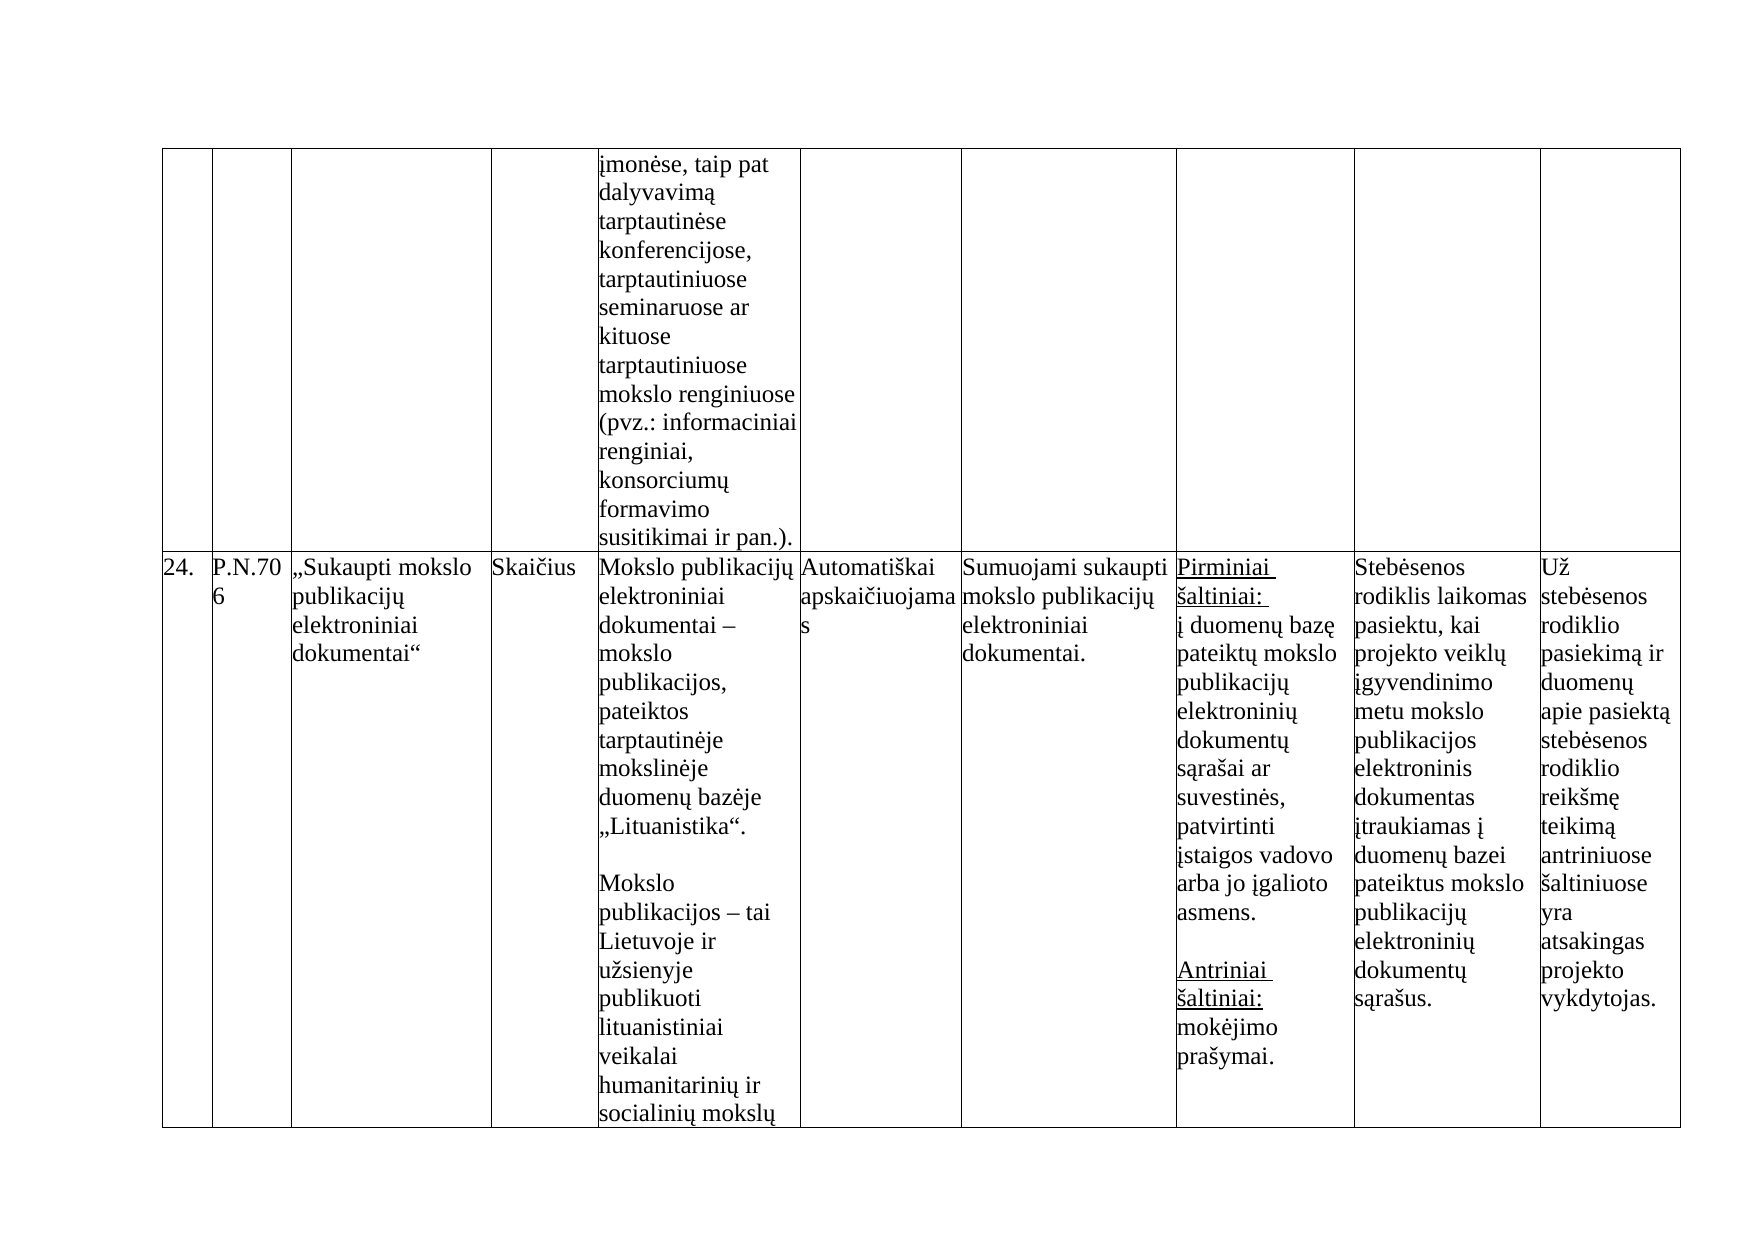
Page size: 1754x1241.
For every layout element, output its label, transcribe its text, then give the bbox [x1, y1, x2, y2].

table_cell 24. [163, 552, 212, 1127]
table_cell [163, 149, 212, 551]
table_cell Pirminiai šaltiniai: į duomenų bazę pateiktų mokslo publikacijų elektroninių dokumentų sąrašai ar suvestinės, patvirtinti įstaigos vadovo arba jo įgalioto asmens. Antriniai šaltiniai: mokėjimo prašymai. [1177, 552, 1354, 1127]
table_cell Automatiškai apskaičiuojamas [801, 552, 961, 1127]
table_cell Sumuojami sukaupti mokslo publikacijų elektroniniai dokumentai. [962, 552, 1176, 1127]
table_cell [1177, 149, 1354, 551]
table_cell [801, 149, 961, 551]
table_cell įmonėse, taip pat dalyvavimą tarptautinėse konferencijose, tarptautiniuose seminaruose ar kituose tarptautiniuose mokslo renginiuose (pvz.: informaciniai renginiai, konsorciumų formavimo susitikimai ir pan.). [599, 149, 800, 551]
table_cell [492, 149, 598, 551]
table_cell [292, 149, 491, 551]
table_cell Mokslo publikacijų elektroniniai dokumentai – mokslo publikacijos, pateiktos tarptautinėje mokslinėje duomenų bazėje „Lituanistika“. Mokslo publikacijos – tai Lietuvoje ir užsienyje publikuoti lituanistiniai veikalai humanitarinių ir socialinių mokslų [599, 552, 800, 1127]
table_cell P.N.706 [213, 552, 291, 1127]
table_cell [213, 149, 291, 551]
table_cell „Sukaupti mokslo publikacijų elektroniniai dokumentai“ [292, 552, 491, 1127]
table_cell Skaičius [492, 552, 598, 1127]
table_cell [962, 149, 1176, 551]
table_cell [1541, 149, 1680, 551]
table_cell [1355, 149, 1540, 551]
table_cell Stebėsenos rodiklis laikomas pasiektu, kai projekto veiklų įgyvendinimo metu mokslo publikacijos elektroninis dokumentas įtraukiamas į duomenų bazei pateiktus mokslo publikacijų elektroninių dokumentų sąrašus. [1355, 552, 1540, 1127]
table_cell Už stebėsenos rodiklio pasiekimą ir duomenų apie pasiektą stebėsenos rodiklio reikšmę teikimą antriniuose šaltiniuose yra atsakingas projekto vykdytojas. [1541, 552, 1680, 1127]
